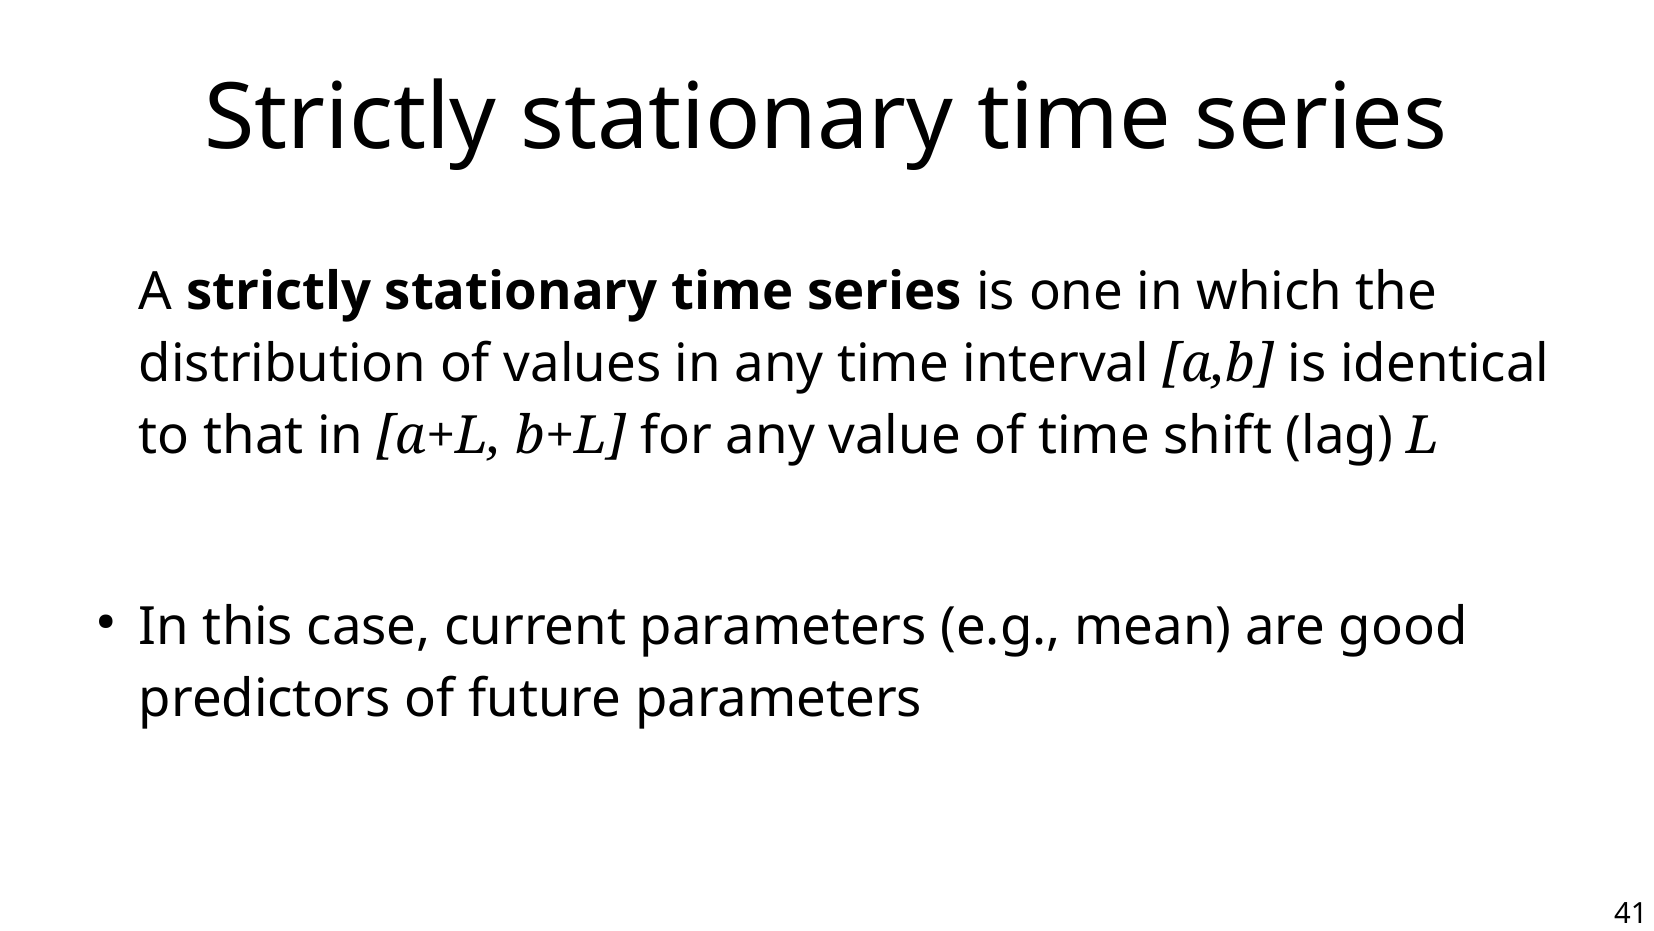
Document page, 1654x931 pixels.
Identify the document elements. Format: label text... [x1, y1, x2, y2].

list A strictly stationary time series is one in which the distribution of values in any time interval [a,b] is identical to that in [a+L, b+L] for any value of time shift (lag) L In this case, current parameters (e.g., mean) are good predictors of future parameters [82, 253, 1571, 793]
title Strictly stationary time series [82, 1, 1571, 226]
